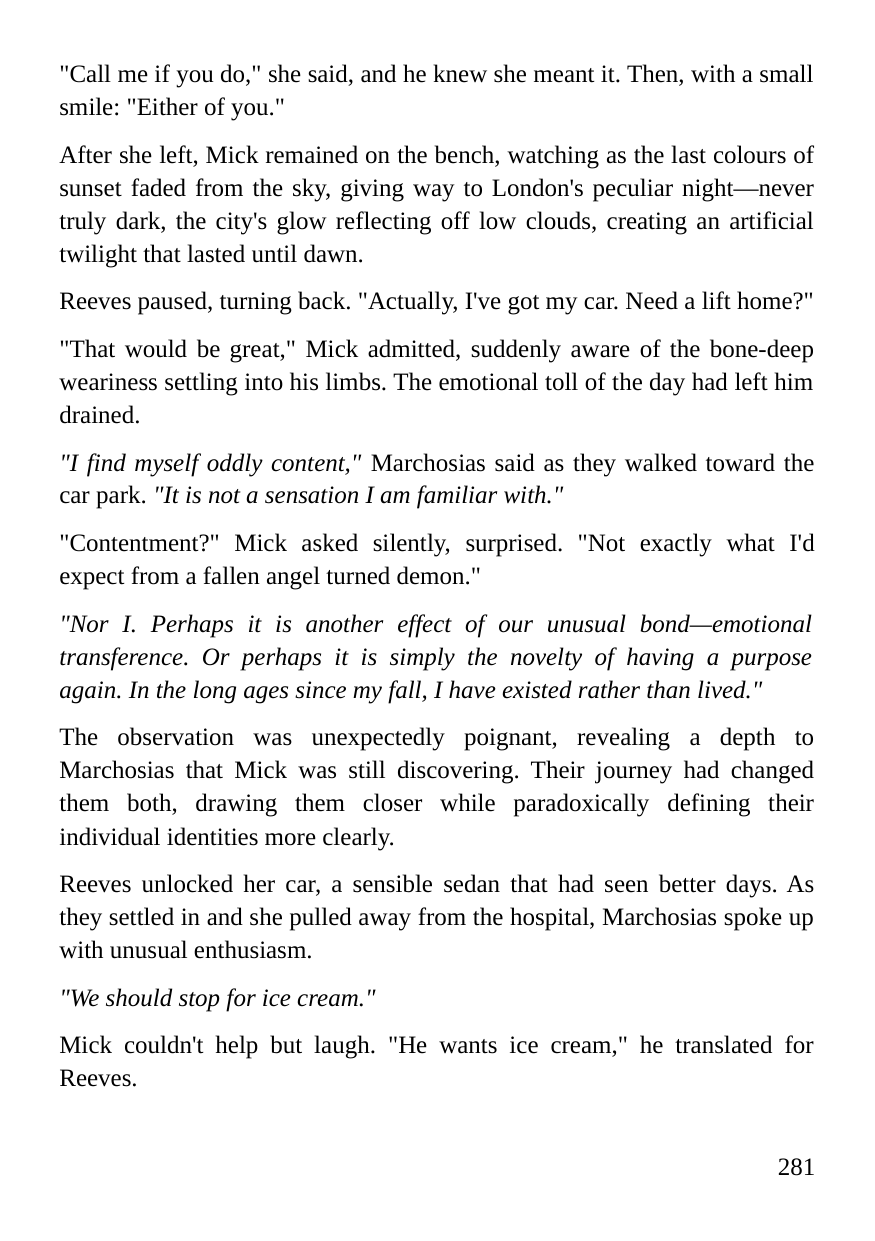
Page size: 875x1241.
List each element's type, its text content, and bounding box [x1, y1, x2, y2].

text Mick couldn't help but laugh. "He wants ice cream," he translated for Reeves. [59, 1030, 815, 1092]
text "I find myself oddly content," Marchosias said as they walked toward the car park. "It is not a sensation I am familiar with." [59, 448, 815, 509]
text "We should stop for ice cream." [59, 983, 815, 1012]
text "Contentment?" Mick asked silently, surprised. "Not exactly what I'd expect from a fallen angel turned demon." [59, 528, 815, 590]
text Reeves unlocked her car, a sensible sedan that had seen better days. As they settled in and she pulled away from the hospital, Marchosias spoke up with unusual enthusiasm. [59, 869, 815, 964]
text The observation was unexpectedly poignant, revealing a depth to Marchosias that Mick was still discovering. Their journey had changed them both, drawing them closer while paradoxically defining their individual identities more clearly. [59, 722, 815, 850]
text "Nor I. Perhaps it is another effect of our unusual bond—emotional transference. Or perhaps it is simply the novelty of having a purpose again. In the long ages since my fall, I have existed rather than lived." [59, 609, 815, 704]
text "Call me if you do," she said, and he knew she meant it. Then, with a small smile: "Either of you." [59, 59, 815, 121]
text After she left, Mick remained on the bench, watching as the last colours of sunset faded from the sky, giving way to London's peculiar night—never truly dark, the city's glow reflecting off low clouds, creating an artificial twilight that lasted until dawn. [59, 140, 815, 267]
text "That would be great," Mick admitted, suddenly aware of the bone-deep weariness settling into his limbs. The emotional toll of the day had left him drained. [59, 334, 815, 429]
text Reeves paused, turning back. "Actually, I've got my car. Need a lift home?" [59, 286, 815, 315]
